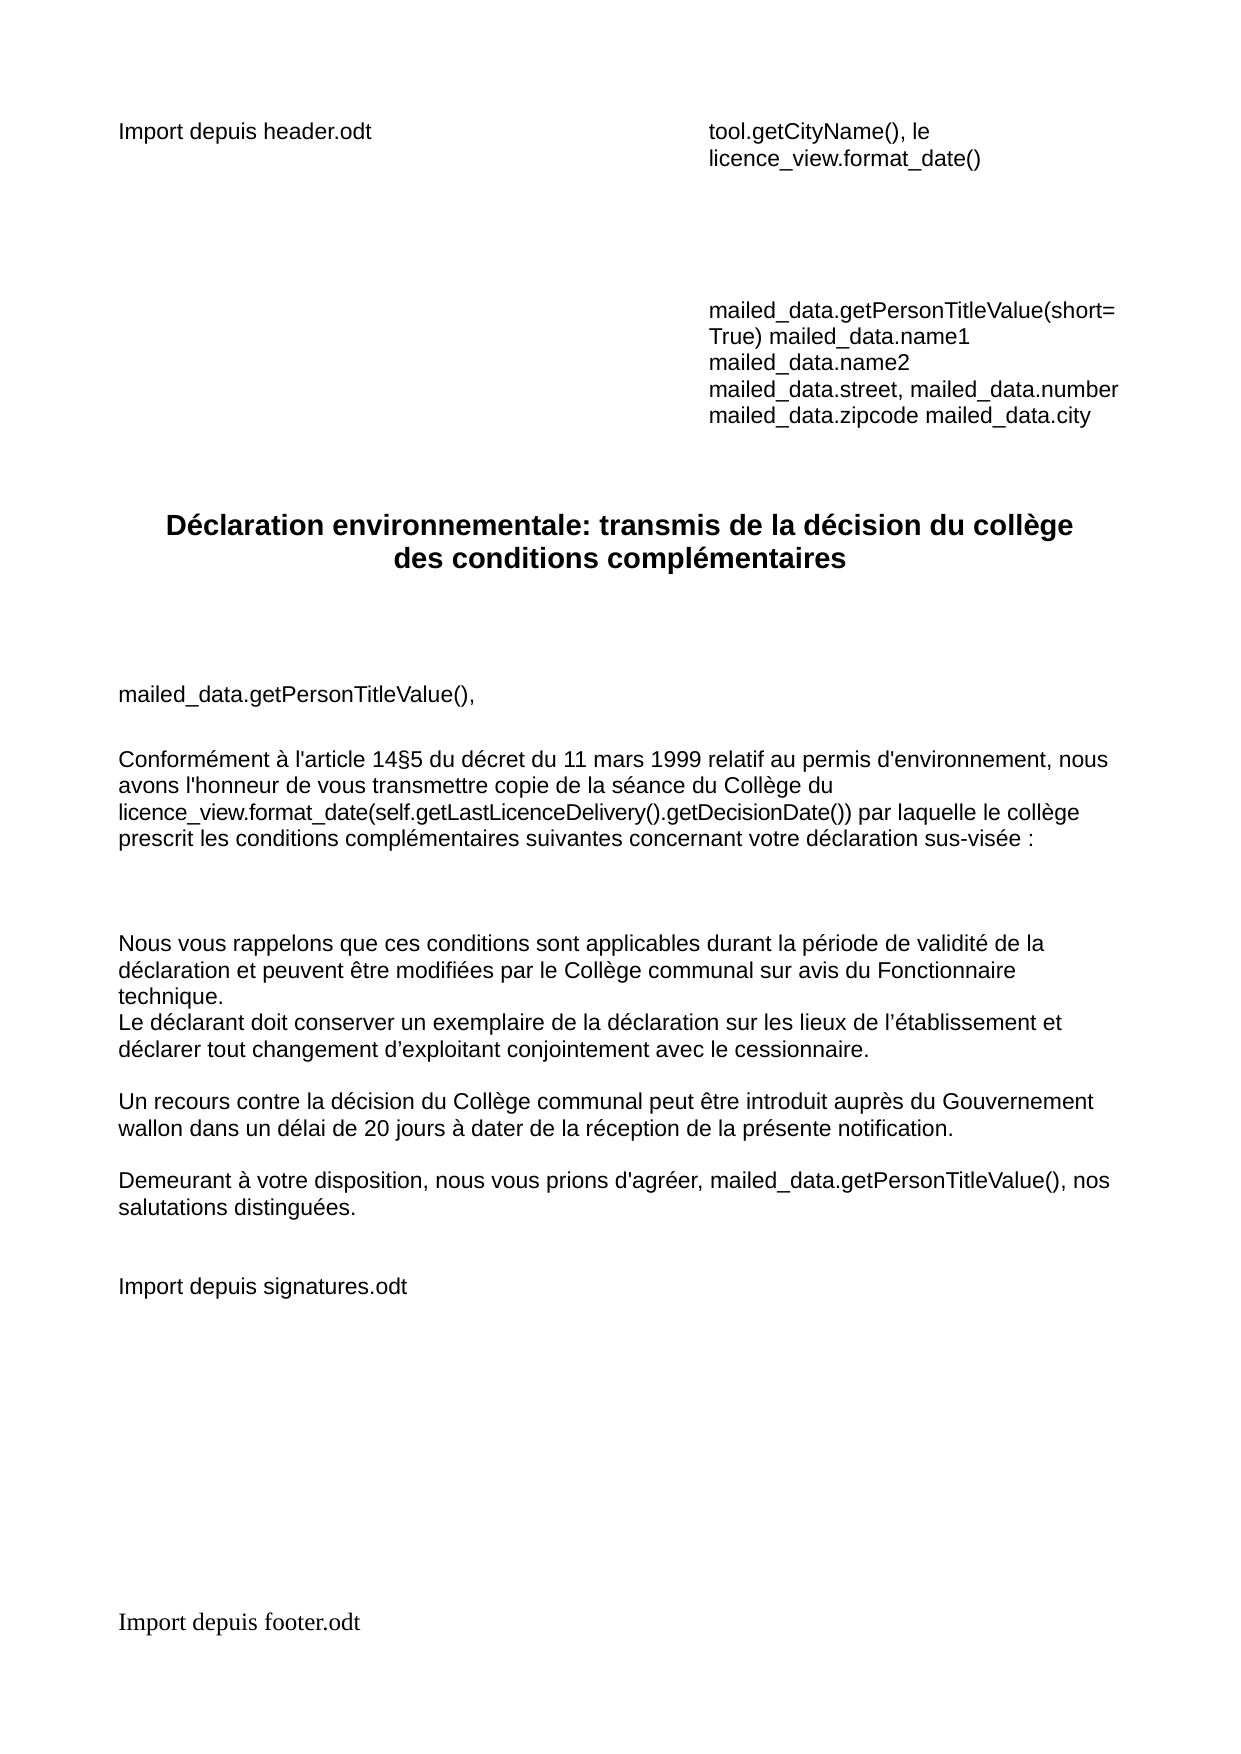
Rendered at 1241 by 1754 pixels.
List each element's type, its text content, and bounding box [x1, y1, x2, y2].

text mailed_data.getPersonTitleValue(), [118, 681, 1122, 707]
text Nous vous rappelons que ces conditions sont applicables durant la période de validité de la déclaration et peuvent être modifiées par le Collège communal sur avis du Fonctionnaire technique. [118, 930, 1122, 1009]
text Un recours contre la décision du Collège communal peut être introduit auprès du Gouvernement wallon dans un délai de 20 jours à dater de la réception de la présente notification. [118, 1088, 1122, 1141]
text Import depuis signatures.odt [118, 1273, 1122, 1299]
text Conformément à l'article 14§5 du décret du 11 mars 1999 relatif au permis d'environnement, nous avons l'honneur de vous transmettre copie de la séance du Collège du licence_view.format_date(self.getLastLicenceDelivery().getDecisionDate()) par laquelle le collège prescrit les conditions complémentaires suivantes concernant votre déclaration sus-visée : [118, 746, 1122, 851]
table_header tool.getCityName(), le licence_view.format_date() mailed_data.getPersonTitleValue(short=True) mailed_data.name1 mailed_data.name2 mailed_data.street, mailed_data.number mailed_data.zipcode mailed_data.city [709, 118, 1123, 441]
text Le déclarant doit conserver un exemplaire de la déclaration sur les lieux de l’établissement et déclarer tout changement d’exploitant conjointement avec le cessionnaire. [118, 1009, 1122, 1062]
text Demeurant à votre disposition, nous vous prions d'agréer, mailed_data.getPersonTitleValue(), nos salutations distinguées. [118, 1167, 1122, 1220]
title des conditions complémentaires [118, 542, 1122, 575]
table_header Import depuis header.odt [118, 118, 708, 441]
title Déclaration environnementale: transmis de la décision du collège [118, 508, 1122, 542]
